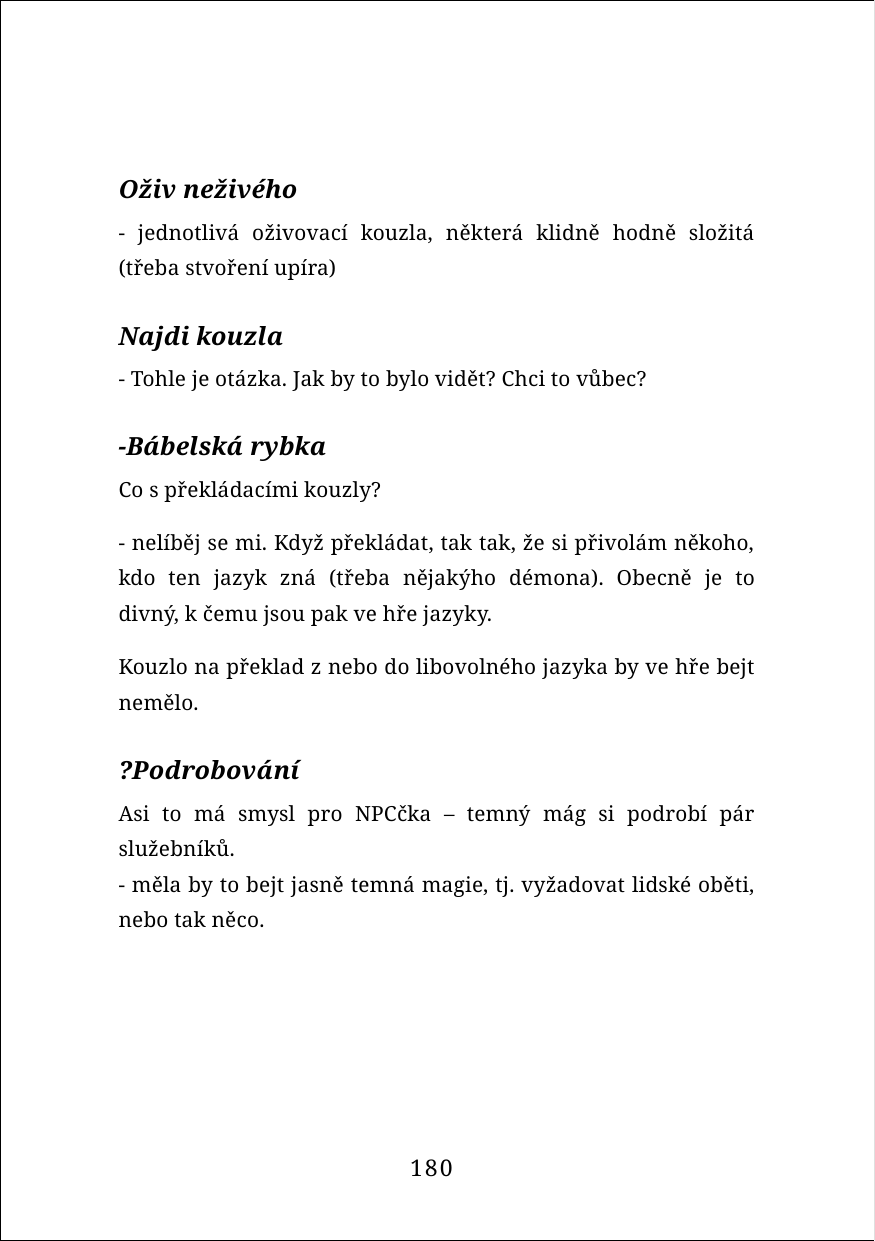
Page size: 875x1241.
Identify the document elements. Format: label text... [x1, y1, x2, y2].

text Kouzlo na překlad z nebo do libovolného jazyka by ve hře bejt nemělo. [118, 652, 756, 716]
text Co s překládacími kouzly? [118, 475, 756, 503]
text - Tohle je otázka. Jak by to bylo vidět? Chci to vůbec? [118, 364, 756, 392]
subtitle ?Podrobování [118, 753, 756, 787]
subtitle Najdi kouzla [118, 318, 756, 352]
text Asi to má smysl pro NPCčka – temný mág si podrobí pár služebníků. - měla by to bejt jasně temná magie, tj. vyžadovat lidské oběti, nebo tak něco. [118, 799, 756, 934]
text - nelíběj se mi. Když překládat, tak tak, že si přivolám někoho, kdo ten jazyk zná (třeba nějakýho démona). Obecně je to divný, k čemu jsou pak ve hře jazyky. [118, 528, 756, 627]
subtitle -Bábelská rybka [118, 429, 756, 463]
subtitle Oživ neživého [118, 172, 756, 206]
text - jednotlivá oživovací kouzla, některá klidně hodně složitá (třeba stvoření upíra) [118, 218, 756, 282]
